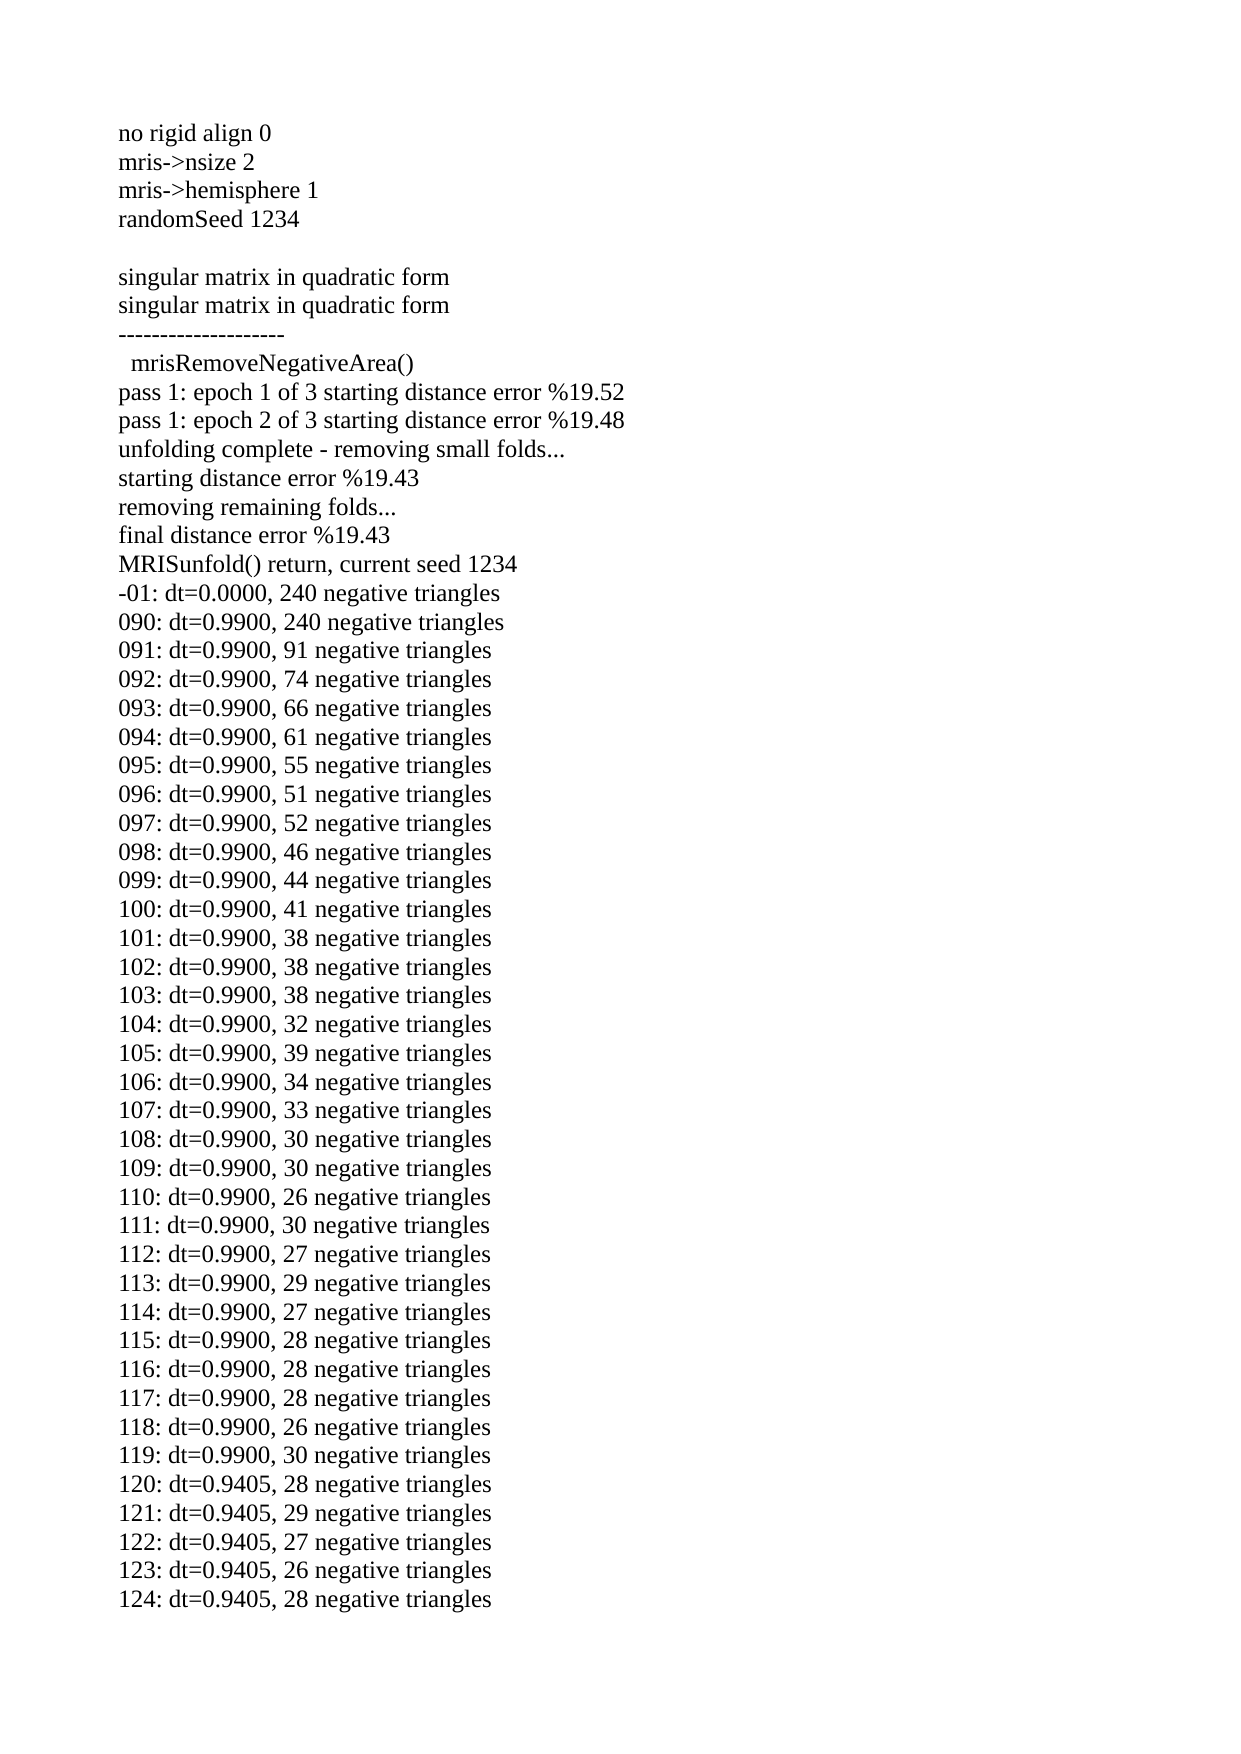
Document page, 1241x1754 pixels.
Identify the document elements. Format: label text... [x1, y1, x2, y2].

text 110: dt=0.9900, 26 negative triangles [118, 1182, 1122, 1211]
text mrisRemoveNegativeArea() [118, 348, 1122, 377]
text randomSeed 1234 [118, 204, 1122, 233]
text 121: dt=0.9405, 29 negative triangles [118, 1498, 1122, 1527]
text -01: dt=0.0000, 240 negative triangles [118, 578, 1122, 607]
text 117: dt=0.9900, 28 negative triangles [118, 1383, 1122, 1412]
text 100: dt=0.9900, 41 negative triangles [118, 894, 1122, 923]
text 103: dt=0.9900, 38 negative triangles [118, 981, 1122, 1009]
text 101: dt=0.9900, 38 negative triangles [118, 923, 1122, 952]
text 102: dt=0.9900, 38 negative triangles [118, 952, 1122, 981]
text no rigid align 0 [118, 118, 1122, 147]
text 091: dt=0.9900, 91 negative triangles [118, 636, 1122, 664]
text 111: dt=0.9900, 30 negative triangles [118, 1211, 1122, 1239]
text 109: dt=0.9900, 30 negative triangles [118, 1153, 1122, 1182]
text 122: dt=0.9405, 27 negative triangles [118, 1527, 1122, 1556]
text starting distance error %19.43 [118, 463, 1122, 492]
text pass 1: epoch 2 of 3 starting distance error %19.48 [118, 406, 1122, 434]
text 099: dt=0.9900, 44 negative triangles [118, 866, 1122, 894]
text 112: dt=0.9900, 27 negative triangles [118, 1239, 1122, 1268]
text 124: dt=0.9405, 28 negative triangles [118, 1584, 1122, 1613]
text 092: dt=0.9900, 74 negative triangles [118, 664, 1122, 693]
text mris->hemisphere 1 [118, 176, 1122, 204]
text 096: dt=0.9900, 51 negative triangles [118, 779, 1122, 808]
text 097: dt=0.9900, 52 negative triangles [118, 808, 1122, 837]
text singular matrix in quadratic form [118, 262, 1122, 291]
text 098: dt=0.9900, 46 negative triangles [118, 837, 1122, 866]
text 107: dt=0.9900, 33 negative triangles [118, 1096, 1122, 1124]
text 094: dt=0.9900, 61 negative triangles [118, 722, 1122, 751]
text 115: dt=0.9900, 28 negative triangles [118, 1326, 1122, 1354]
text 118: dt=0.9900, 26 negative triangles [118, 1412, 1122, 1441]
text 114: dt=0.9900, 27 negative triangles [118, 1297, 1122, 1326]
text 093: dt=0.9900, 66 negative triangles [118, 693, 1122, 722]
text 104: dt=0.9900, 32 negative triangles [118, 1009, 1122, 1038]
text 090: dt=0.9900, 240 negative triangles [118, 607, 1122, 636]
text 095: dt=0.9900, 55 negative triangles [118, 751, 1122, 779]
text final distance error %19.43 [118, 521, 1122, 549]
text 123: dt=0.9405, 26 negative triangles [118, 1556, 1122, 1584]
text 116: dt=0.9900, 28 negative triangles [118, 1354, 1122, 1383]
text pass 1: epoch 1 of 3 starting distance error %19.52 [118, 377, 1122, 406]
text 108: dt=0.9900, 30 negative triangles [118, 1124, 1122, 1153]
text removing remaining folds... [118, 492, 1122, 521]
text mris->nsize 2 [118, 147, 1122, 176]
text 119: dt=0.9900, 30 negative triangles [118, 1441, 1122, 1469]
text 120: dt=0.9405, 28 negative triangles [118, 1469, 1122, 1498]
text 105: dt=0.9900, 39 negative triangles [118, 1038, 1122, 1067]
text singular matrix in quadratic form [118, 291, 1122, 319]
text unfolding complete - removing small folds... [118, 434, 1122, 463]
text MRISunfold() return, current seed 1234 [118, 549, 1122, 578]
text -------------------- [118, 319, 1122, 348]
text 106: dt=0.9900, 34 negative triangles [118, 1067, 1122, 1096]
text 113: dt=0.9900, 29 negative triangles [118, 1268, 1122, 1297]
